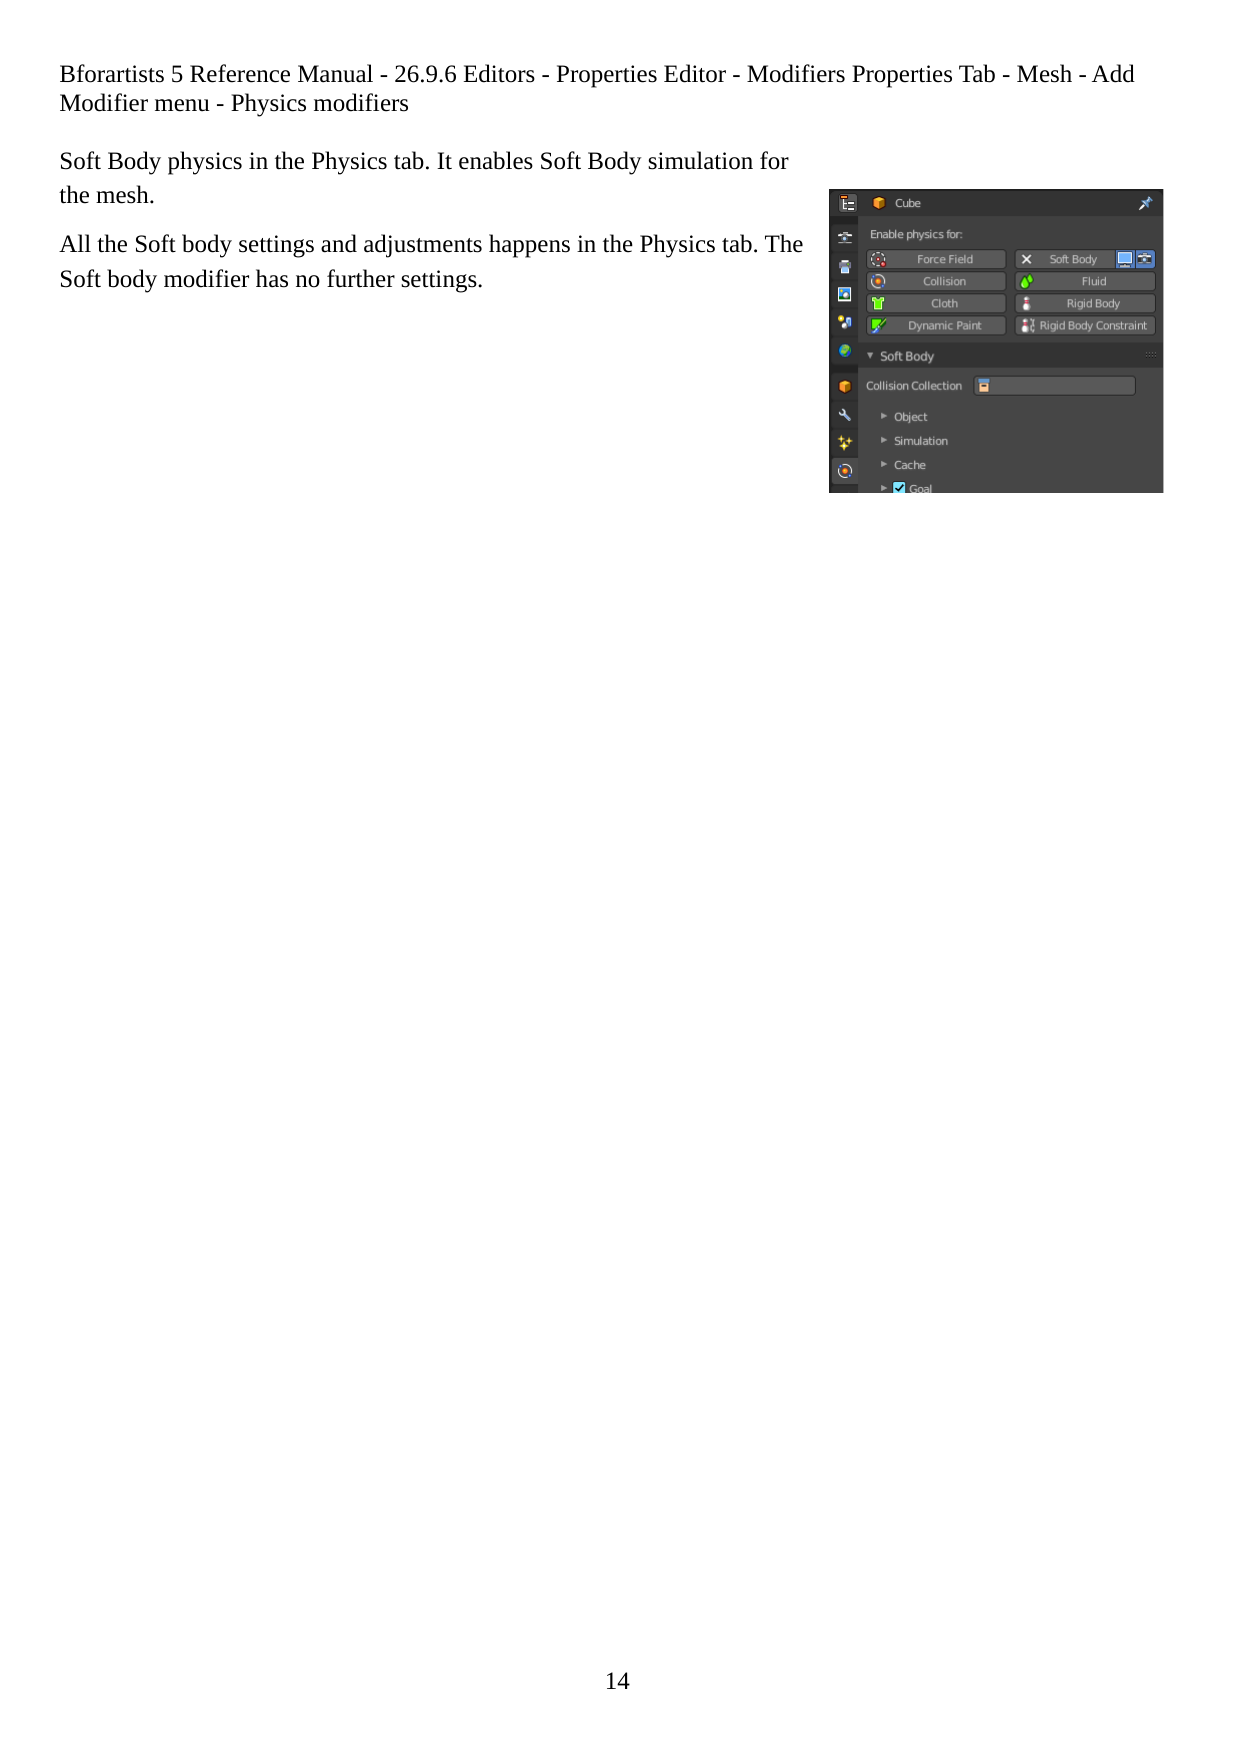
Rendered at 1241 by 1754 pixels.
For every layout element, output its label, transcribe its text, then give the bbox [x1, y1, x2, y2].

text Soft Body physics in the Physics tab. It enables Soft Body simulation for the mesh. [59, 146, 1181, 209]
text All the Soft body settings and adjustments happens in the Physics tab. The Soft body modifier has no further settings. [59, 229, 829, 293]
picture [829, 189, 1164, 493]
